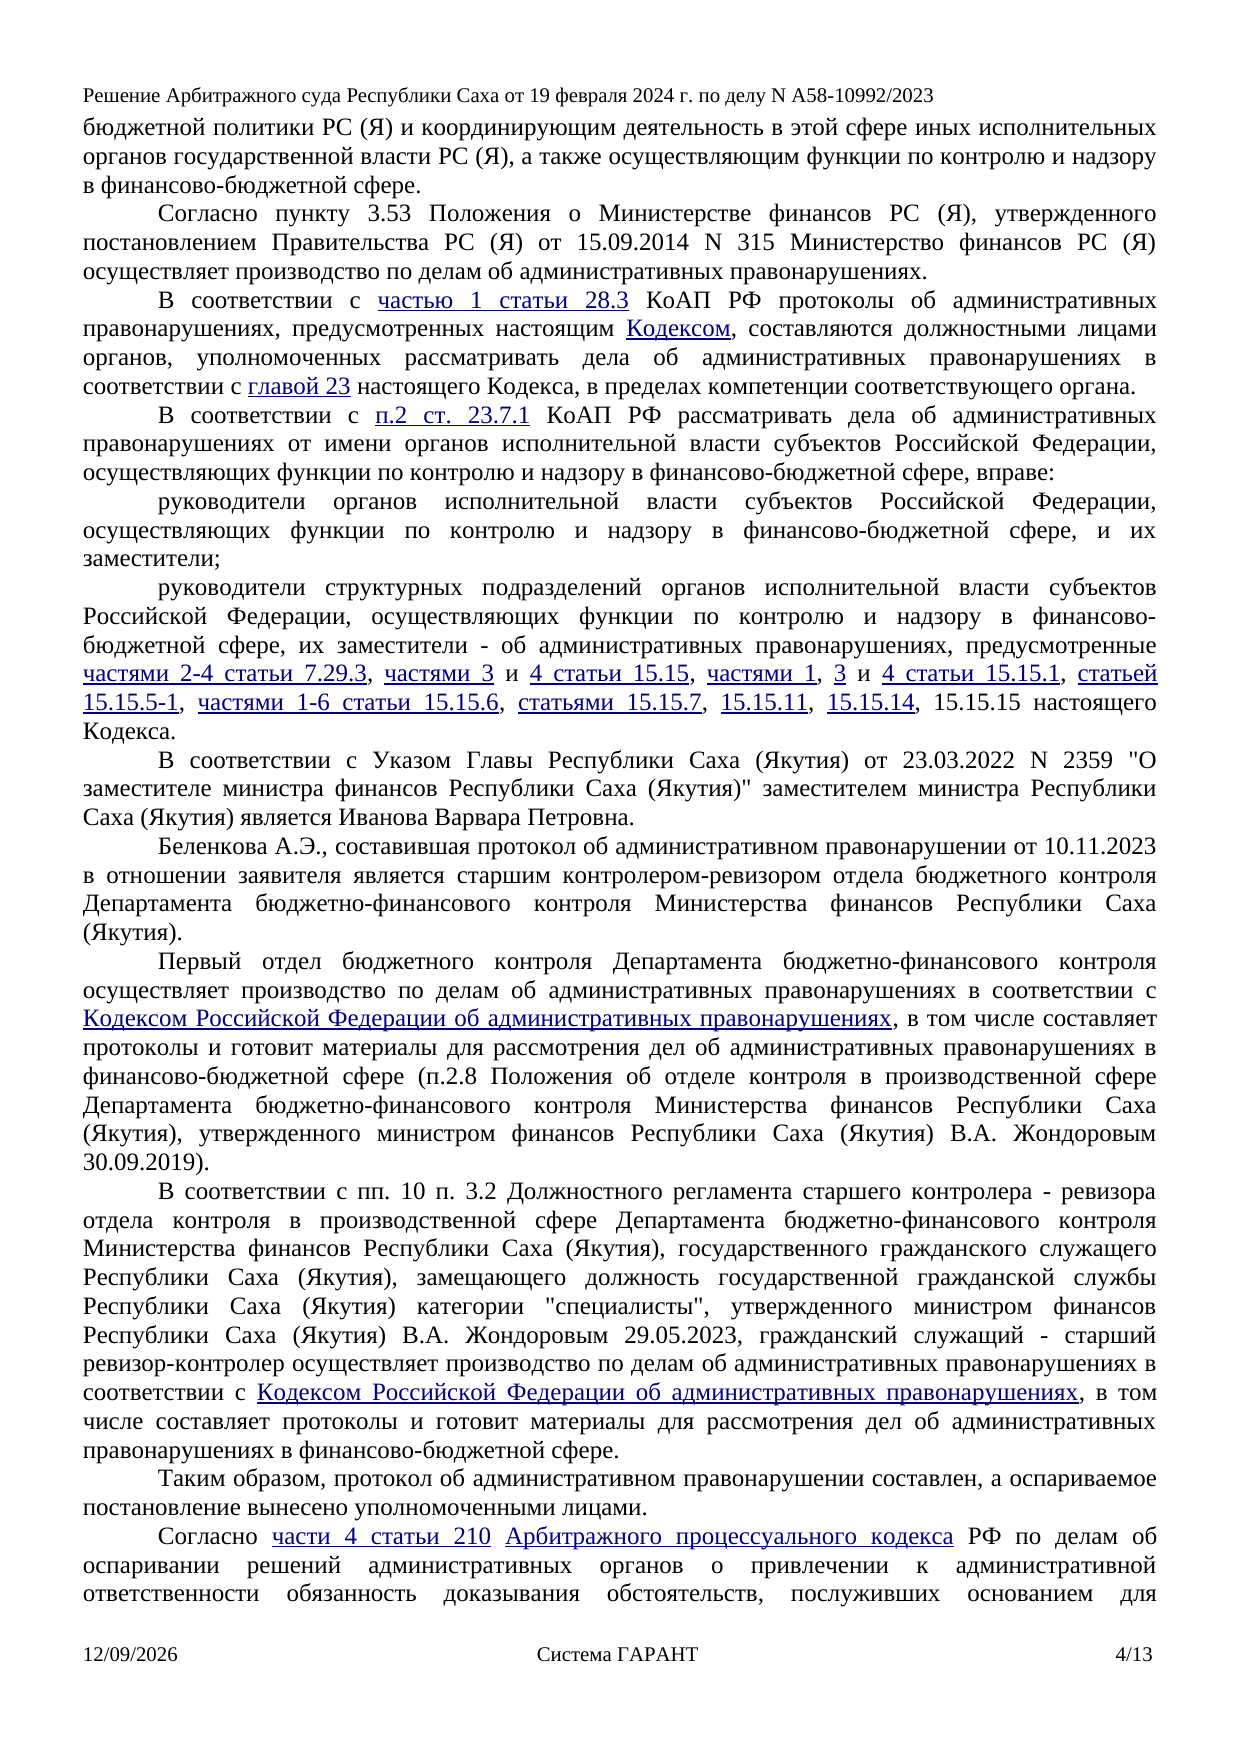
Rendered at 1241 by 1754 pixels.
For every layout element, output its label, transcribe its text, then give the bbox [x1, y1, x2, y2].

text Таким образом, протокол об административном правонарушении составлен, а оспариваемое постановление вынесено уполномоченными лицами. [83, 1463, 1157, 1521]
text Беленкова А.Э., составившая протокол об административном правонарушении от 10.11.2023 в отношении заявителя является старшим контролером-ревизором отдела бюджетного контроля Департамента бюджетно-финансового контроля Министерства финансов Республики Саха (Якутия). [83, 831, 1157, 946]
text Согласно части 4 статьи 210 Арбитражного процессуального кодекса РФ по делам об оспаривании решений административных органов о привлечении к административной ответственности обязанность доказывания обстоятельств, послуживших основанием для [83, 1521, 1157, 1607]
text Первый отдел бюджетного контроля Департамента бюджетно-финансового контроля осуществляет производство по делам об административных правонарушениях в соответствии с Кодексом Российской Федерации об административных правонарушениях, в том числе составляет протоколы и готовит материалы для рассмотрения дел об административных правонарушениях в финансово-бюджетной сфере (п.2.8 Положения об отделе контроля в производственной сфере Департамента бюджетно-финансового контроля Министерства финансов Республики Саха (Якутия), утвержденного министром финансов Республики Саха (Якутия) В.А. Жондоровым 30.09.2019). [83, 946, 1157, 1176]
text В соответствии с Указом Главы Республики Саха (Якутия) от 23.03.2022 N 2359 "О заместителе министра финансов Республики Саха (Якутия)" заместителем министра Республики Саха (Якутия) является Иванова Варвара Петровна. [83, 745, 1157, 831]
text В соответствии с пп. 10 п. 3.2 Должностного регламента старшего контролера - ревизора отдела контроля в производственной сфере Департамента бюджетно-финансового контроля Министерства финансов Республики Саха (Якутия), государственного гражданского служащего Республики Саха (Якутия), замещающего должность государственной гражданской службы Республики Саха (Якутия) категории "специалисты", утвержденного министром финансов Республики Саха (Якутия) В.А. Жондоровым 29.05.2023, гражданский служащий - старший ревизор-контролер осуществляет производство по делам об административных правонарушениях в соответствии с Кодексом Российской Федерации об административных правонарушениях, в том числе составляет протоколы и готовит материалы для рассмотрения дел об административных правонарушениях в финансово-бюджетной сфере. [83, 1176, 1157, 1463]
text В соответствии с п.2 ст. 23.7.1 КоАП РФ рассматривать дела об административных правонарушениях от имени органов исполнительной власти субъектов Российской Федерации, осуществляющих функции по контролю и надзору в финансово-бюджетной сфере, вправе: [83, 400, 1157, 486]
text Согласно пункту 3.53 Положения о Министерстве финансов РС (Я), утвержденного постановлением Правительства РС (Я) от 15.09.2014 N 315 Министерство финансов РС (Я) осуществляет производство по делам об административных правонарушениях. [83, 198, 1157, 285]
text В соответствии с частью 1 статьи 28.3 КоАП РФ протоколы об административных правонарушениях, предусмотренных настоящим Кодексом, составляются должностными лицами органов, уполномоченных рассматривать дела об административных правонарушениях в соответствии с главой 23 настоящего Кодекса, в пределах компетенции соответствующего органа. [83, 285, 1157, 400]
text бюджетной политики РС (Я) и координирующим деятельность в этой сфере иных исполнительных органов государственной власти РС (Я), а также осуществляющим функции по контролю и надзору в финансово-бюджетной сфере. [83, 112, 1157, 198]
text руководители органов исполнительной власти субъектов Российской Федерации, осуществляющих функции по контролю и надзору в финансово-бюджетной сфере, и их заместители; [83, 486, 1157, 572]
text руководители структурных подразделений органов исполнительной власти субъектов Российской Федерации, осуществляющих функции по контролю и надзору в финансово-бюджетной сфере, их заместители - об административных правонарушениях, предусмотренные частями 2-4 статьи 7.29.3, частями 3 и 4 статьи 15.15, частями 1, 3 и 4 статьи 15.15.1, статьей 15.15.5-1, частями 1-6 статьи 15.15.6, статьями 15.15.7, 15.15.11, 15.15.14, 15.15.15 настоящего Кодекса. [83, 572, 1157, 745]
